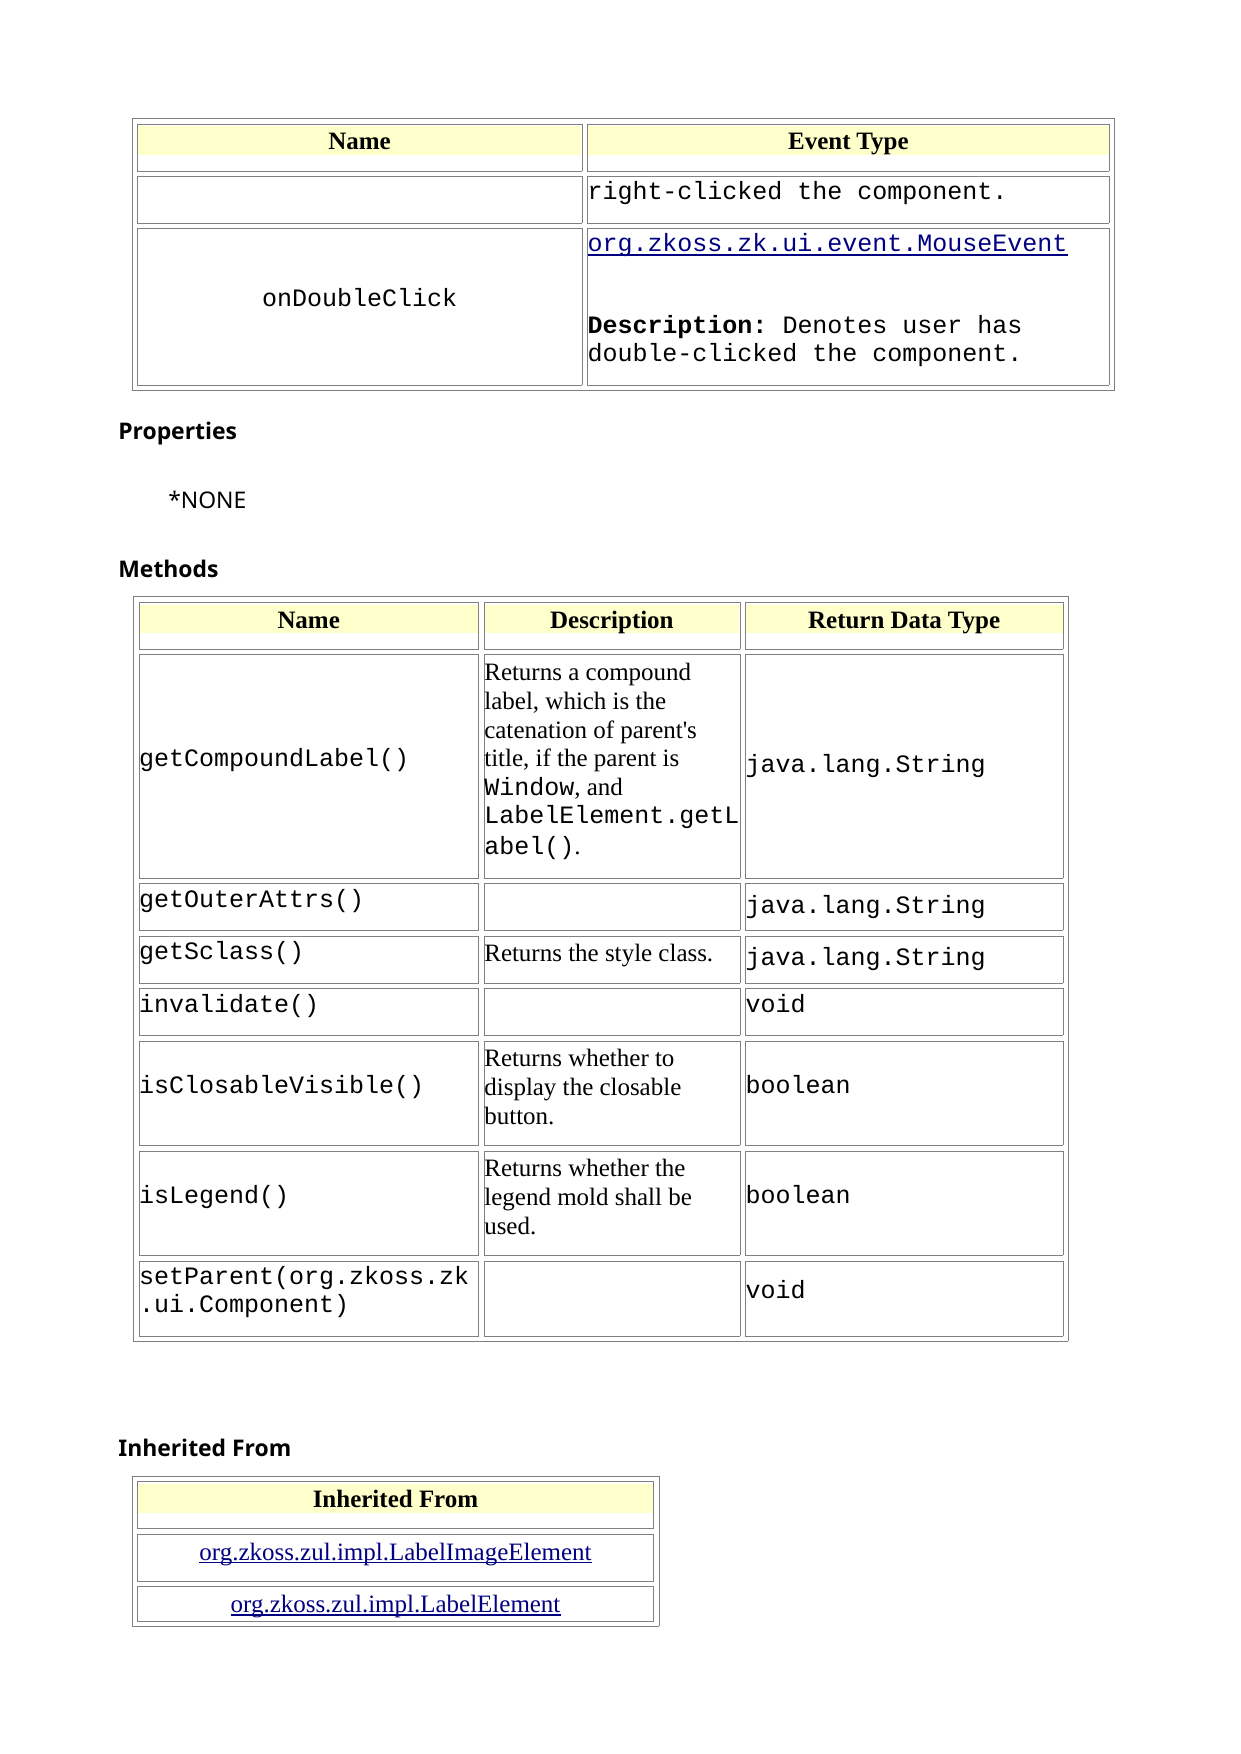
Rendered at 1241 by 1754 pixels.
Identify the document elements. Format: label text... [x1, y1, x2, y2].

table_header Name [136, 597, 481, 649]
table_cell [134, 171, 584, 223]
table_cell void [743, 1255, 1066, 1336]
table_header Description [481, 597, 742, 649]
table_header Inherited From [134, 1477, 656, 1528]
table_cell org.zkoss.zul.impl.LabelElement [134, 1581, 656, 1621]
text *NONE [118, 484, 1122, 515]
table_cell org.zkoss.zk.ui.event.MouseEvent Description: Denotes user has double-clicked the component. [584, 223, 1112, 385]
table_cell java.lang.String [743, 930, 1066, 983]
table_cell invalidate() [136, 983, 481, 1035]
table_cell Returns a compound label, which is the catenation of parent's title, if the parent is Window, and LabelElement.getLabel(). [481, 649, 742, 878]
table_cell [481, 878, 742, 930]
table_cell [485, 884, 740, 930]
table_cell [481, 983, 742, 1035]
table_cell [485, 989, 740, 1035]
table_header Event Type [584, 119, 1112, 171]
subtitle Methods [118, 553, 1122, 584]
table_cell right-clicked the component. [584, 171, 1112, 223]
table_cell void [743, 983, 1066, 1035]
table_cell Returns whether to display the closable button. [481, 1035, 742, 1145]
table_cell setParent(org.zkoss.zk.ui.Component) [136, 1255, 481, 1336]
table_cell getSclass() [136, 930, 481, 983]
table_cell [481, 1255, 742, 1336]
table_cell Returns whether the legend mold shall be used. [481, 1145, 742, 1255]
table_cell isLegend() [136, 1145, 481, 1255]
table_header Name [134, 119, 584, 171]
table_cell boolean [743, 1145, 1066, 1255]
table_cell java.lang.String [743, 649, 1066, 878]
subtitle Inherited From [118, 1432, 1122, 1463]
table_cell java.lang.String [743, 878, 1066, 930]
table_header Return Data Type [743, 597, 1066, 649]
table_cell Returns the style class. [481, 930, 742, 983]
table_cell isClosableVisible() [136, 1035, 481, 1145]
table_cell [485, 1262, 740, 1336]
table_cell org.zkoss.zul.impl.LabelImageElement [134, 1528, 656, 1581]
table_cell boolean [743, 1035, 1066, 1145]
table_cell getCompoundLabel() [136, 649, 481, 878]
table_cell getOuterAttrs() [136, 878, 481, 930]
table_cell onDoubleClick [134, 223, 584, 385]
subtitle Properties [118, 415, 1122, 446]
